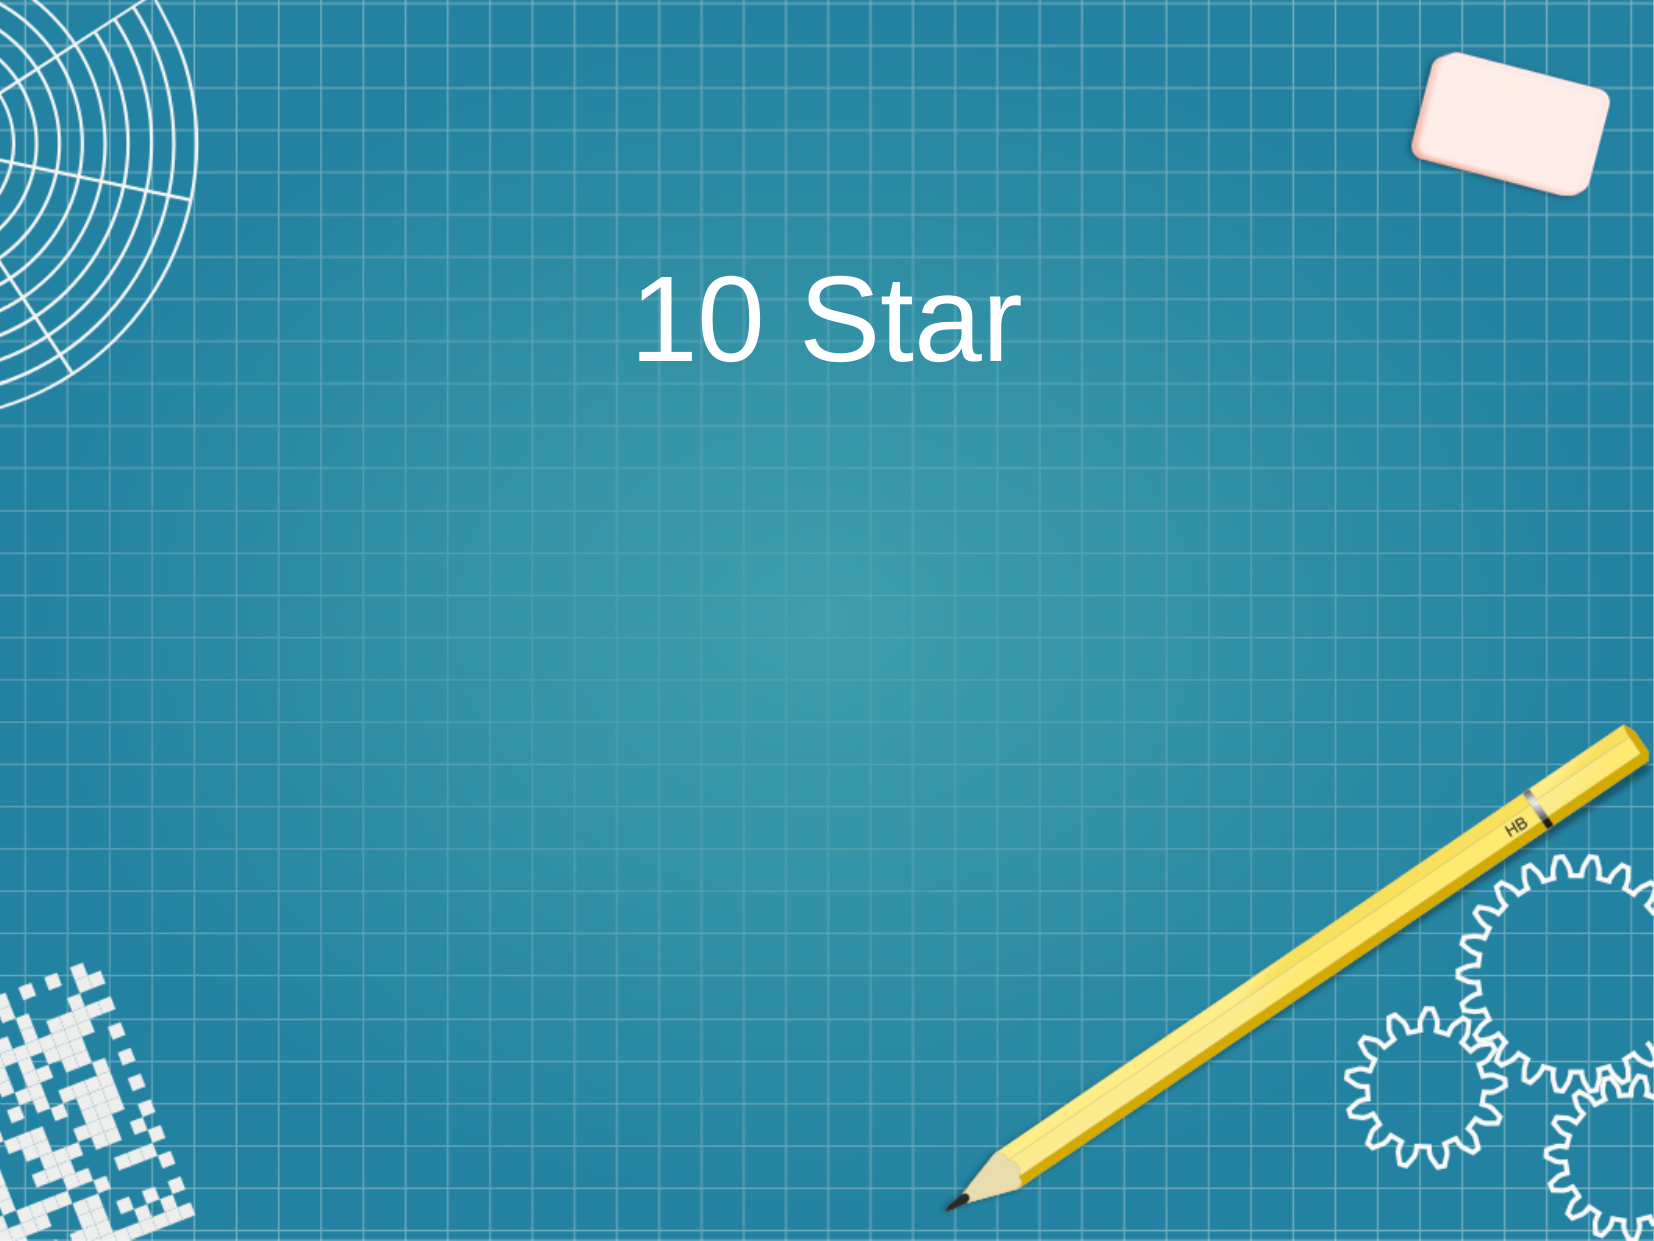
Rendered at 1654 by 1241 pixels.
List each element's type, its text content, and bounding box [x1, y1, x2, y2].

picture [0, 0, 1654, 1241]
title 10 Star [82, 177, 1571, 461]
